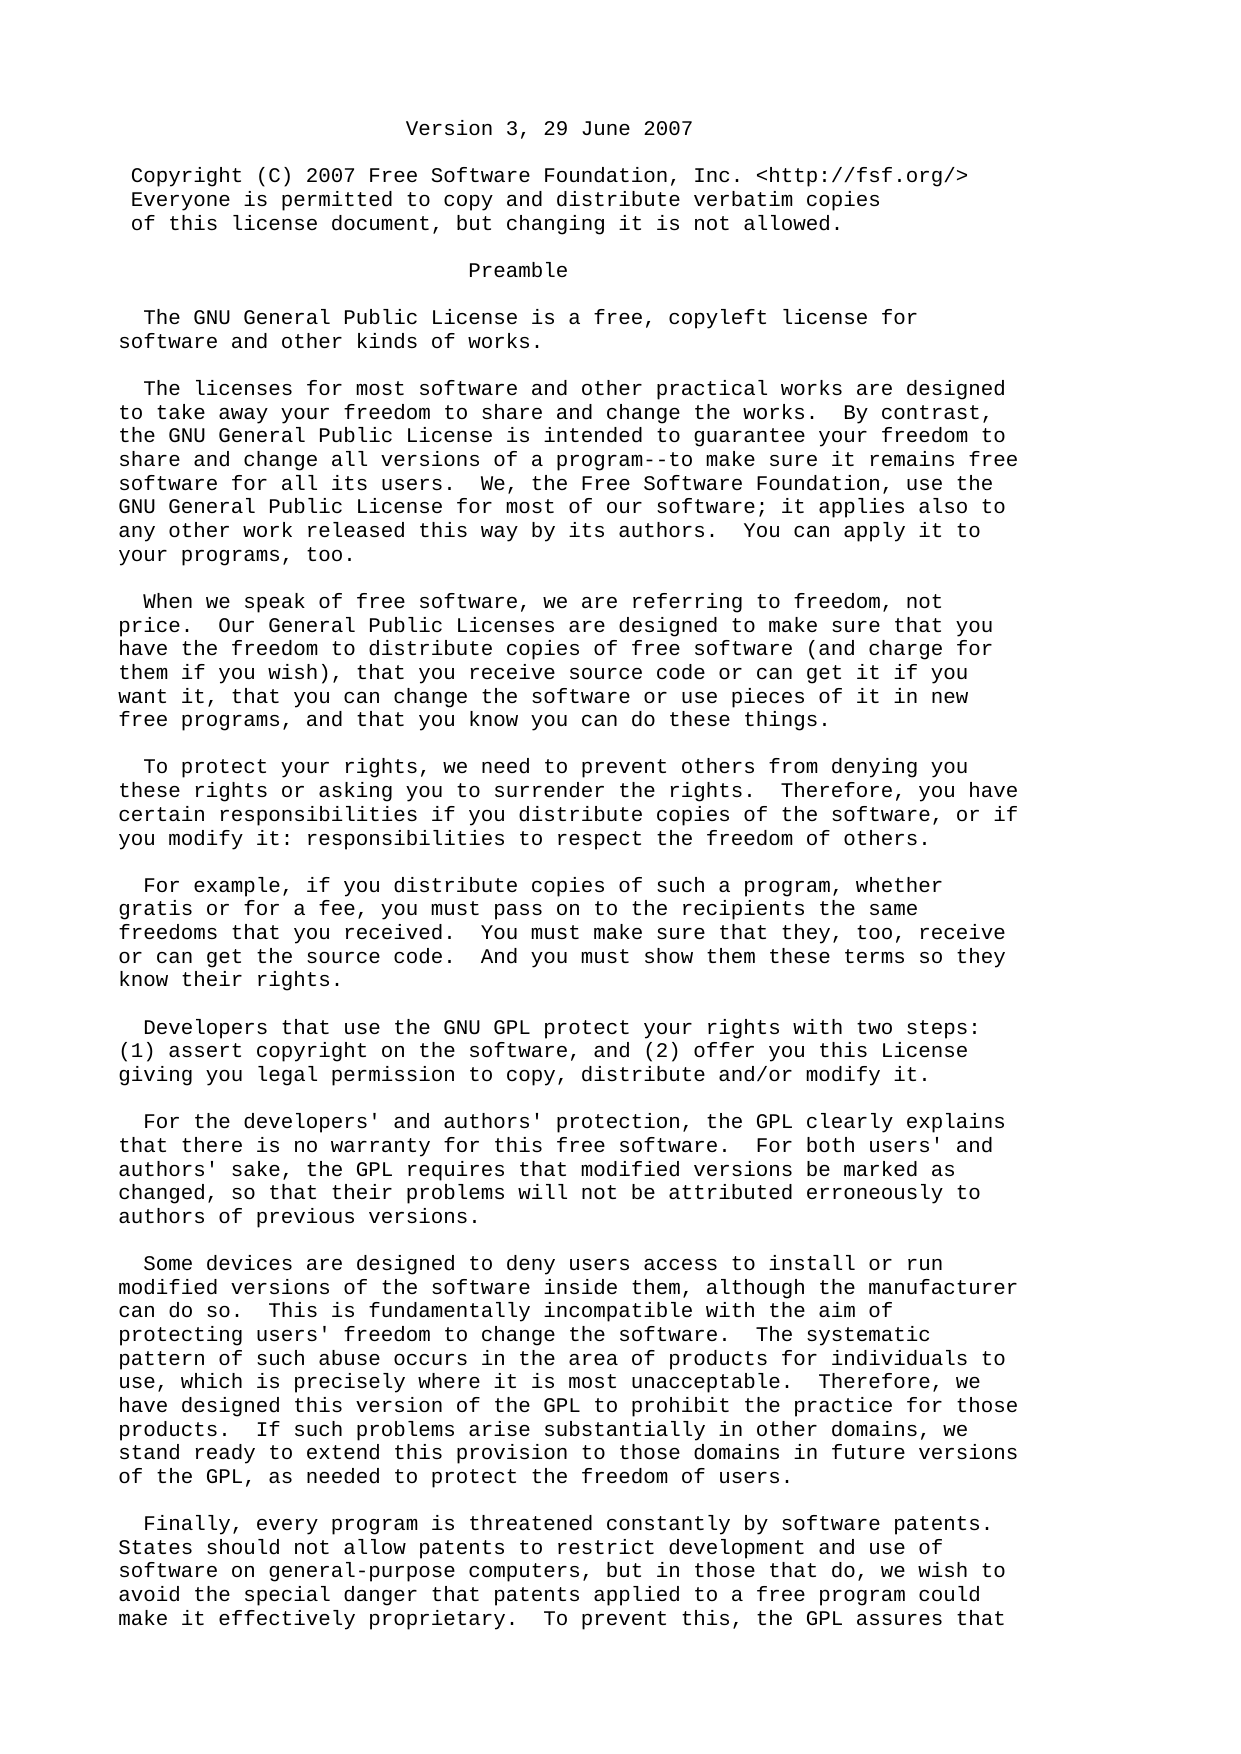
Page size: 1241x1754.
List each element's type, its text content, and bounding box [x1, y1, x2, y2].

text software for all its users. We, the Free Software Foundation, use the [118, 473, 1122, 496]
text Everyone is permitted to copy and distribute verbatim copies [118, 189, 1122, 213]
text For the developers' and authors' protection, the GPL clearly explains [118, 1111, 1122, 1135]
text When we speak of free software, we are referring to freedom, not [118, 591, 1122, 615]
text free programs, and that you know you can do these things. [118, 709, 1122, 733]
text products. If such problems arise substantially in other domains, we [118, 1419, 1122, 1442]
text Preamble [118, 260, 1122, 284]
text them if you wish), that you receive source code or can get it if you [118, 662, 1122, 686]
text States should not allow patents to restrict development and use of [118, 1537, 1122, 1561]
text use, which is precisely where it is most unacceptable. Therefore, we [118, 1371, 1122, 1395]
text avoid the special danger that patents applied to a free program could [118, 1584, 1122, 1608]
text know their rights. [118, 969, 1122, 993]
text you modify it: responsibilities to respect the freedom of others. [118, 827, 1122, 851]
text Some devices are designed to deny users access to install or run [118, 1253, 1122, 1277]
text share and change all versions of a program--to make sure it remains free [118, 449, 1122, 473]
text (1) assert copyright on the software, and (2) offer you this License [118, 1040, 1122, 1064]
text of the GPL, as needed to protect the freedom of users. [118, 1466, 1122, 1489]
text Developers that use the GNU GPL protect your rights with two steps: [118, 1017, 1122, 1040]
text The licenses for most software and other practical works are designed [118, 378, 1122, 402]
text to take away your freedom to share and change the works. By contrast, [118, 402, 1122, 426]
text any other work released this way by its authors. You can apply it to [118, 520, 1122, 544]
text For example, if you distribute copies of such a program, whether [118, 875, 1122, 898]
text authors' sake, the GPL requires that modified versions be marked as [118, 1158, 1122, 1182]
text stand ready to extend this provision to those domains in future versions [118, 1442, 1122, 1466]
text protecting users' freedom to change the software. The systematic [118, 1324, 1122, 1348]
text Finally, every program is threatened constantly by software patents. [118, 1513, 1122, 1537]
text these rights or asking you to surrender the rights. Therefore, you have [118, 780, 1122, 804]
text freedoms that you received. You must make sure that they, too, receive [118, 922, 1122, 946]
text software and other kinds of works. [118, 331, 1122, 354]
text have designed this version of the GPL to prohibit the practice for those [118, 1395, 1122, 1419]
text pattern of such abuse occurs in the area of products for individuals to [118, 1348, 1122, 1371]
text changed, so that their problems will not be attributed erroneously to [118, 1182, 1122, 1206]
text your programs, too. [118, 544, 1122, 567]
text want it, that you can change the software or use pieces of it in new [118, 686, 1122, 709]
text Copyright (C) 2007 Free Software Foundation, Inc. <http://fsf.org/> [118, 165, 1122, 189]
text To protect your rights, we need to prevent others from denying you [118, 757, 1122, 780]
text authors of previous versions. [118, 1206, 1122, 1229]
text GNU General Public License for most of our software; it applies also to [118, 496, 1122, 520]
text can do so. This is fundamentally incompatible with the aim of [118, 1300, 1122, 1324]
text or can get the source code. And you must show them these terms so they [118, 946, 1122, 969]
text modified versions of the software inside them, although the manufacturer [118, 1277, 1122, 1300]
text the GNU General Public License is intended to guarantee your freedom to [118, 426, 1122, 449]
text have the freedom to distribute copies of free software (and charge for [118, 638, 1122, 662]
text The GNU General Public License is a free, copyleft license for [118, 307, 1122, 331]
text gratis or for a fee, you must pass on to the recipients the same [118, 898, 1122, 922]
text certain responsibilities if you distribute copies of the software, or if [118, 804, 1122, 827]
text Version 3, 29 June 2007 [118, 118, 1122, 142]
text make it effectively proprietary. To prevent this, the GPL assures that [118, 1608, 1122, 1631]
text that there is no warranty for this free software. For both users' and [118, 1135, 1122, 1158]
text of this license document, but changing it is not allowed. [118, 213, 1122, 236]
text price. Our General Public Licenses are designed to make sure that you [118, 615, 1122, 638]
text giving you legal permission to copy, distribute and/or modify it. [118, 1064, 1122, 1088]
text software on general-purpose computers, but in those that do, we wish to [118, 1561, 1122, 1584]
